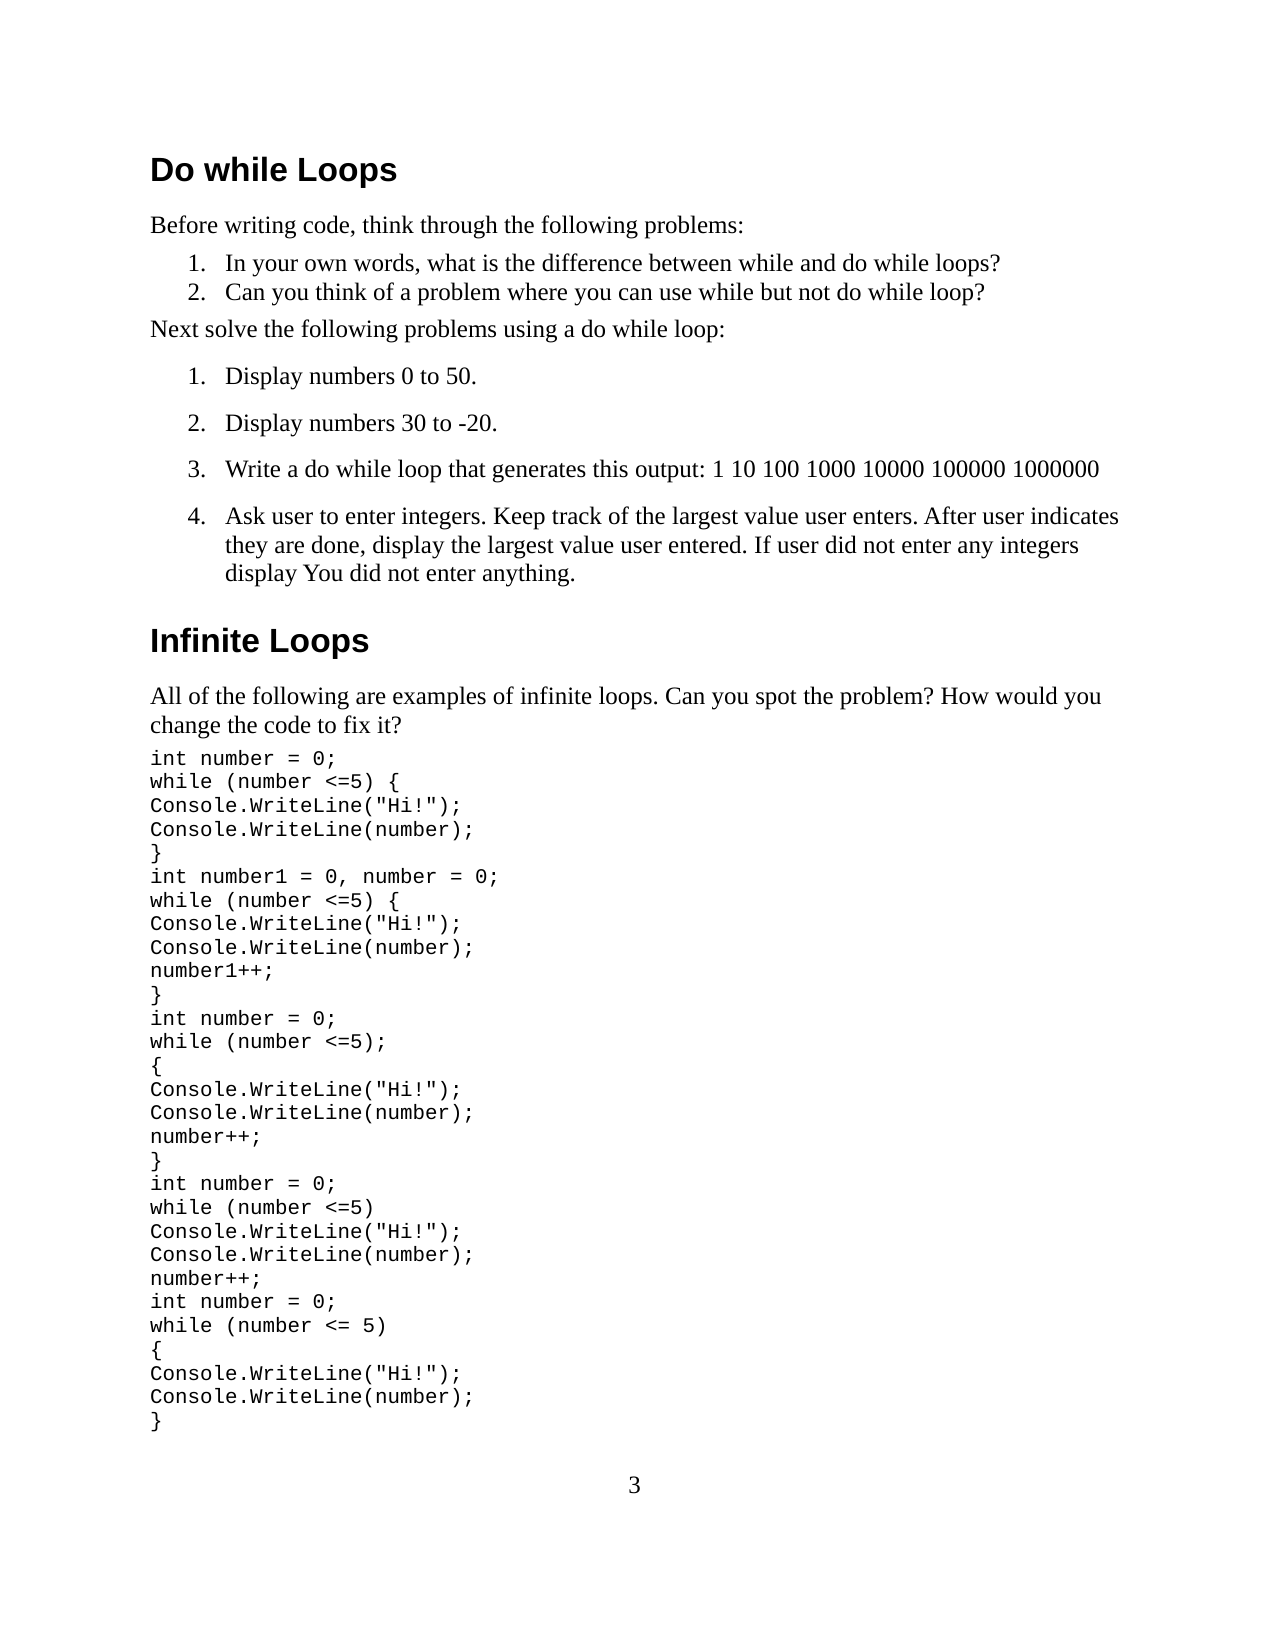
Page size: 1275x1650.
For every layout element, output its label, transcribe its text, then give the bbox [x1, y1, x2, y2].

text int number = 0; [150, 748, 1125, 771]
text { [150, 1339, 1125, 1362]
text int number = 0; [150, 1292, 1125, 1315]
text } [150, 984, 1125, 1008]
text Console.WriteLine(number); [150, 937, 1125, 961]
text } [150, 1410, 1125, 1433]
text Console.WriteLine("Hi!"); [150, 1221, 1125, 1244]
text Console.WriteLine("Hi!"); [150, 795, 1125, 819]
text number++; [150, 1268, 1125, 1292]
text while (number <=5); [150, 1031, 1125, 1055]
text int number1 = 0, number = 0; [150, 866, 1125, 889]
text Console.WriteLine(number); [150, 1102, 1125, 1126]
text Console.WriteLine("Hi!"); [150, 913, 1125, 937]
text } [150, 1150, 1125, 1173]
text Before writing code, think through the following problems: [150, 210, 1125, 239]
subtitle Do while Loops [150, 150, 1125, 189]
list Write a do while loop that generates this output: 1 10 100 1000 10000 100000 1000000 [187, 454, 1125, 483]
text while (number <=5) { [150, 889, 1125, 913]
text while (number <=5) { [150, 771, 1125, 795]
text All of the following are examples of infinite loops. Can you spot the problem? How would you change the code to fix it? [150, 681, 1125, 739]
list Display numbers 30 to -20. [187, 408, 1125, 436]
text while (number <=5) [150, 1197, 1125, 1221]
text Console.WriteLine(number); [150, 1244, 1125, 1268]
text Next solve the following problems using a do while loop: [150, 314, 1125, 343]
text number1++; [150, 961, 1125, 984]
list Display numbers 0 to 50. [187, 361, 1125, 390]
list In your own words, what is the difference between while and do while loops? [187, 248, 1125, 277]
text int number = 0; [150, 1008, 1125, 1031]
text while (number <= 5) [150, 1315, 1125, 1339]
text Console.WriteLine("Hi!"); [150, 1362, 1125, 1386]
list Ask user to enter integers. Keep track of the largest value user enters. After user indicates they are done, display the largest value user entered. If user did not enter any integers display You did not enter anything. [187, 501, 1125, 587]
text Console.WriteLine("Hi!"); [150, 1079, 1125, 1102]
text Console.WriteLine(number); [150, 1386, 1125, 1410]
text } [150, 842, 1125, 866]
text Console.WriteLine(number); [150, 819, 1125, 842]
text { [150, 1055, 1125, 1079]
subtitle Infinite Loops [150, 621, 1125, 660]
text number++; [150, 1126, 1125, 1150]
list Can you think of a problem where you can use while but not do while loop? [187, 277, 1125, 305]
text int number = 0; [150, 1173, 1125, 1197]
